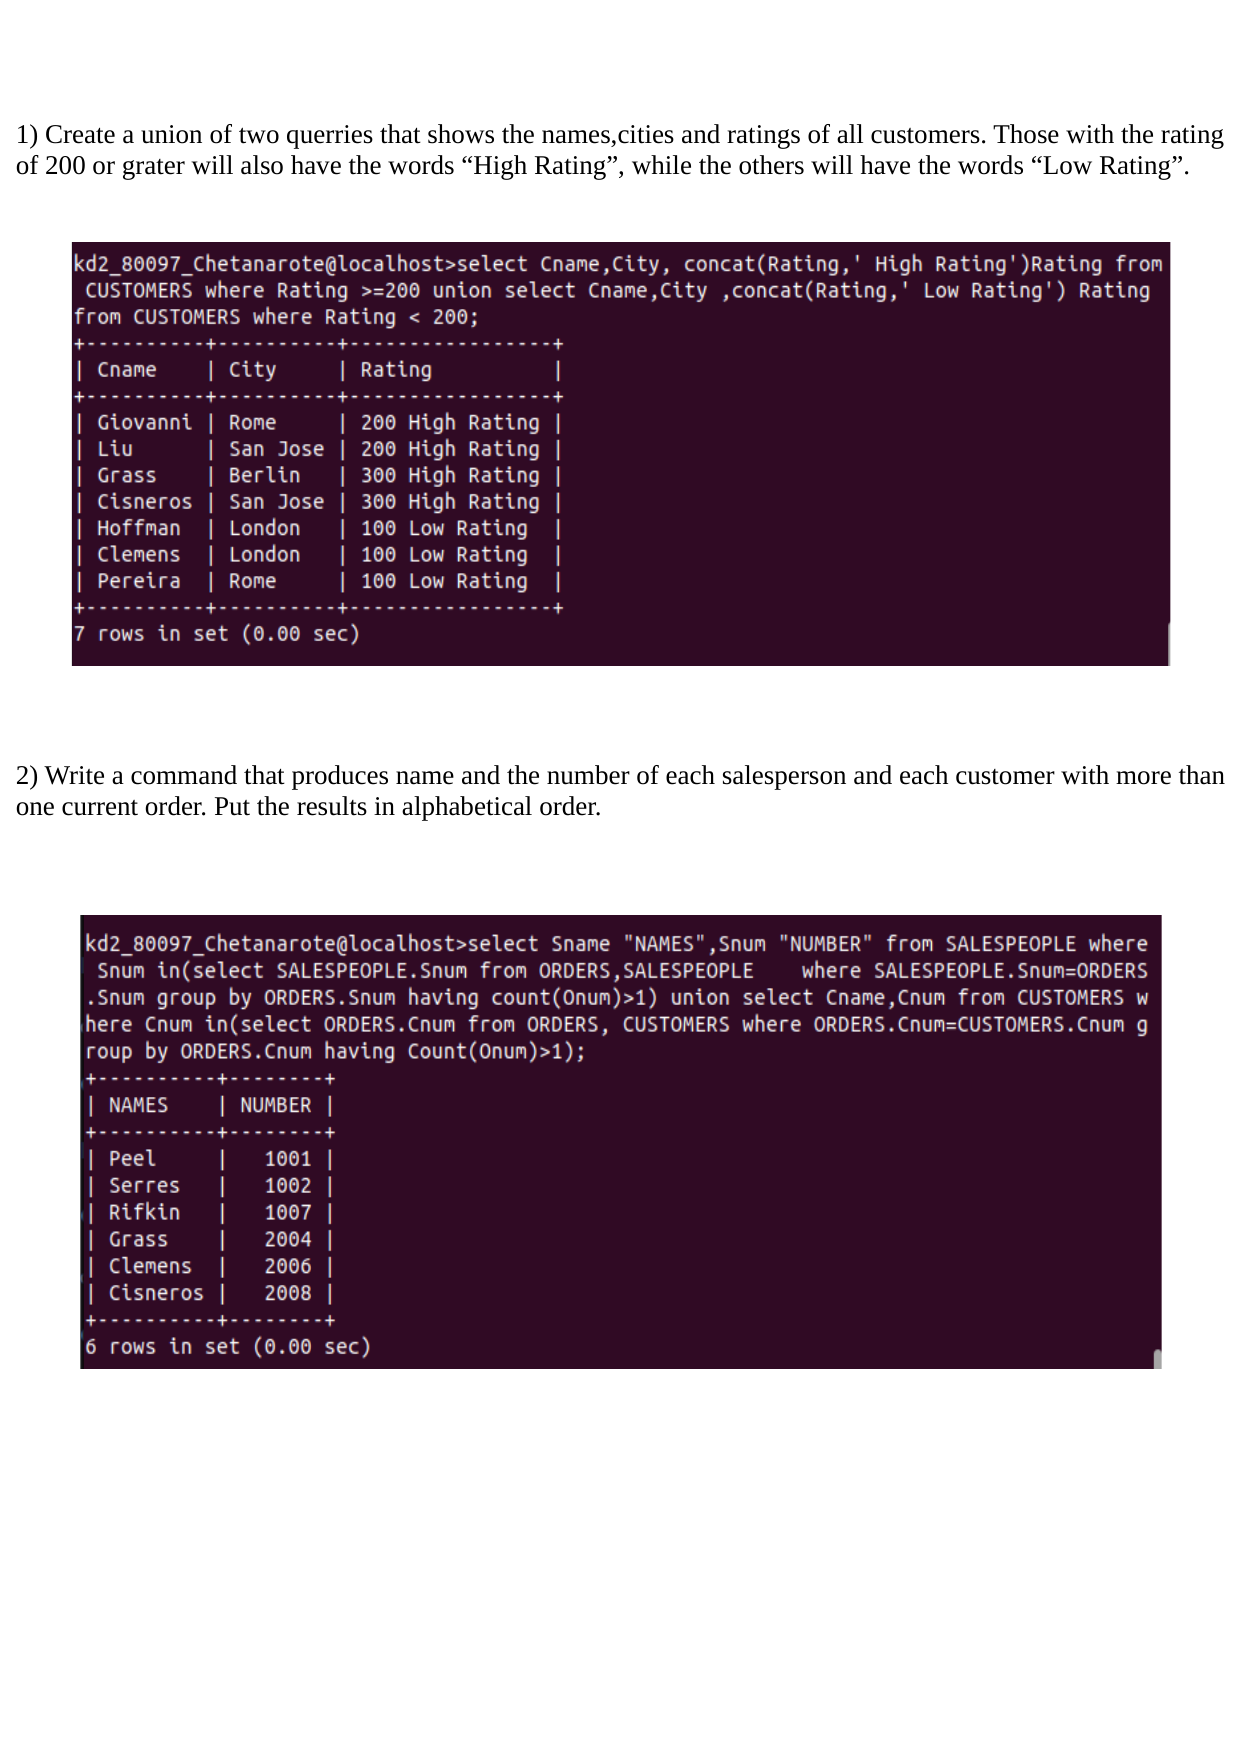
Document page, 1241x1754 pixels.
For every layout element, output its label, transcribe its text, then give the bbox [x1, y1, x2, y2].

picture [80, 915, 1162, 1369]
text 1) Create a union of two querries that shows the names,cities and ratings of all customers. Those with the rating of 200 or grater will also have the words “High Rating”, while the others will have the words “Low Rating”. [16, 118, 1227, 180]
text 2) Write a command that produces name and the number of each salesperson and each customer with more than one current order. Put the results in alphabetical order. [16, 759, 1227, 822]
picture [71, 242, 1171, 666]
